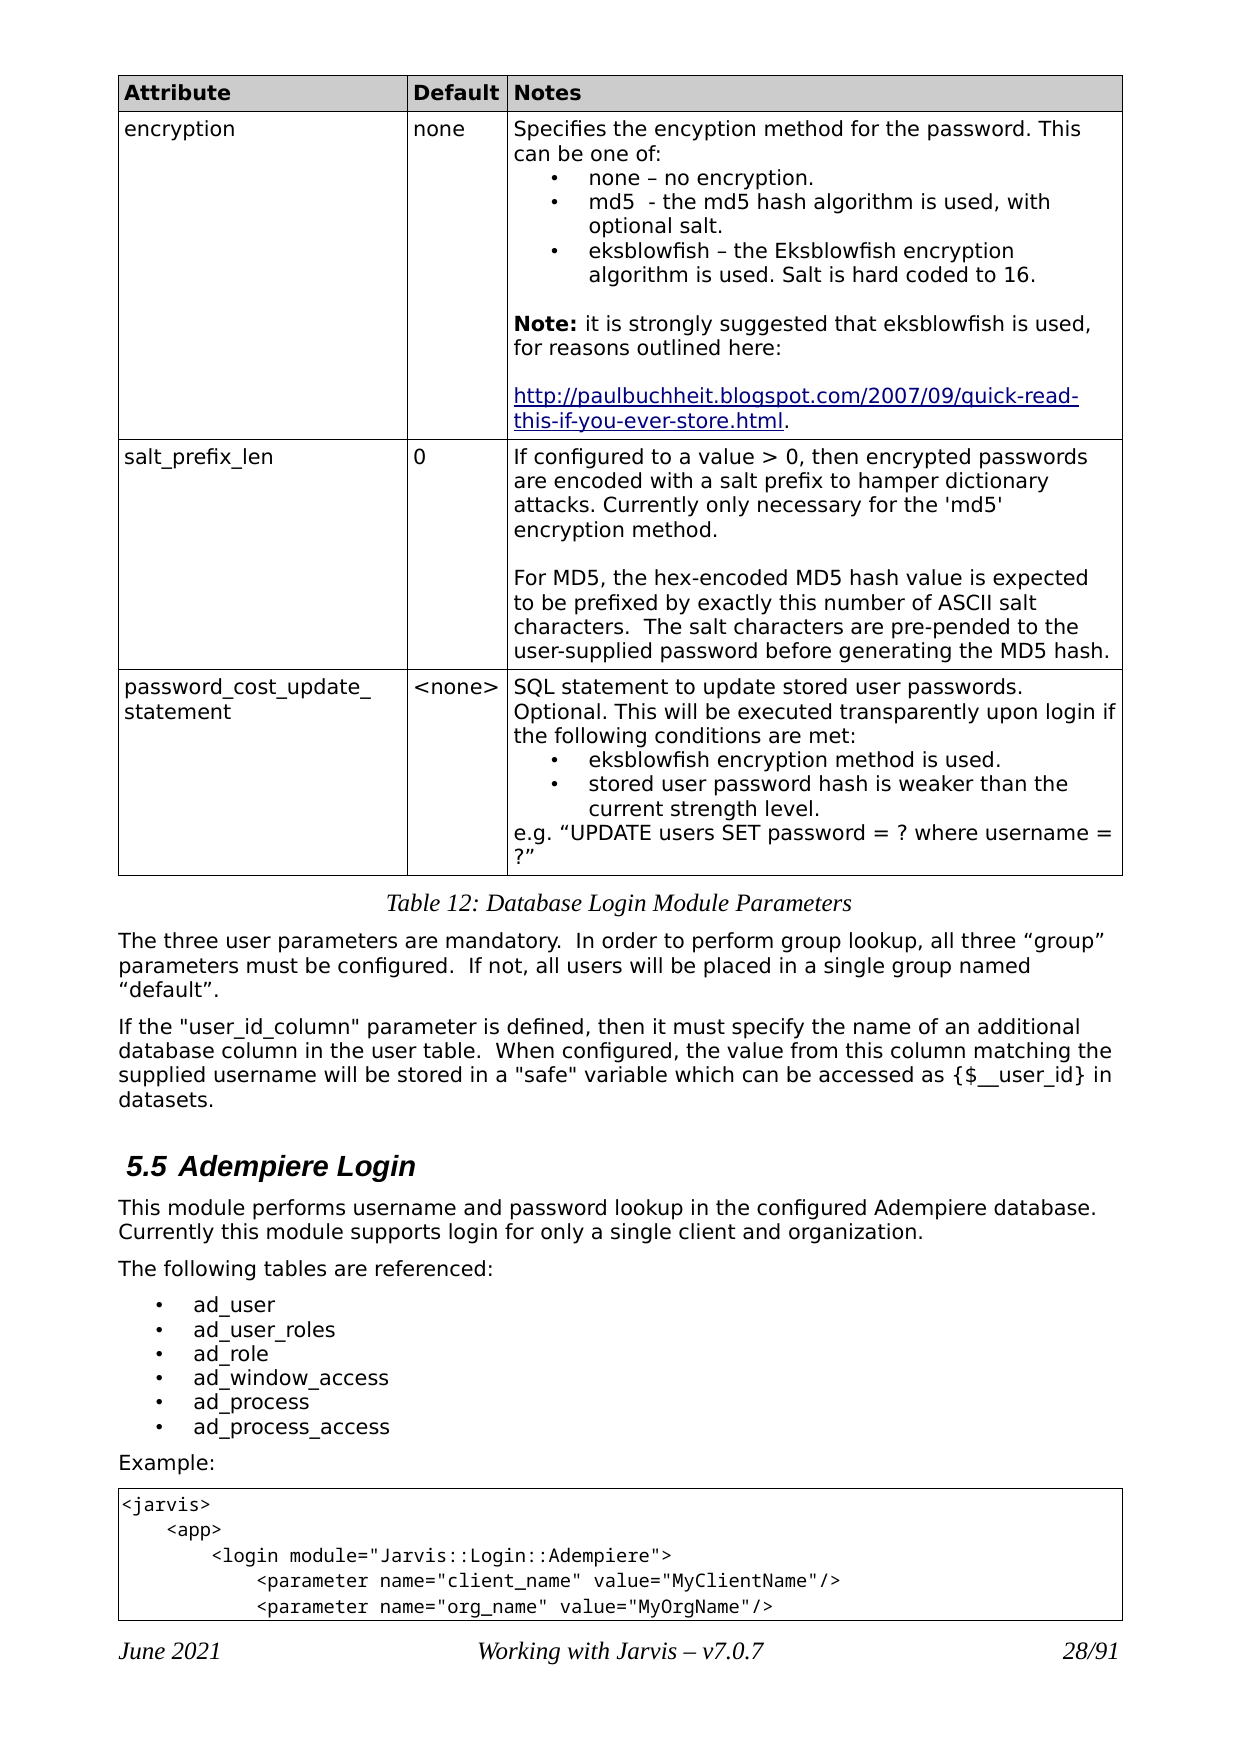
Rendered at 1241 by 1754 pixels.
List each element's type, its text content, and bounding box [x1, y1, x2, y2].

text Table 12: Database Login Module Parameters [118, 888, 1122, 917]
table_cell 0 [408, 440, 507, 669]
table_cell If configured to a value > 0, then encrypted passwords are encoded with a salt prefix to hamper dictionary attacks. Currently only necessary for the 'md5' encryption method. For MD5, the hex-encoded MD5 hash value is expected to be prefixed by exactly this number of ASCII salt characters. The salt characters are pre-pended to the user-supplied password before generating the MD5 hash. [508, 440, 1122, 669]
subtitle Adempiere Login [118, 1149, 1122, 1183]
table_cell encryption [119, 112, 407, 439]
table_cell <none> [408, 670, 507, 875]
text <parameter name="client_name" value="MyClientName"/> [119, 1565, 1122, 1590]
table_cell none [408, 112, 507, 439]
list ad_user [156, 1293, 1122, 1318]
text <parameter name="org_name" value="MyOrgName"/> [119, 1590, 1122, 1620]
table_cell password_cost_update_ statement [119, 670, 407, 875]
text <jarvis> [119, 1489, 1122, 1514]
text This module performs username and password lookup in the configured Adempiere database. Currently this module supports login for only a single client and organization. [118, 1196, 1122, 1244]
table_header Attribute [119, 76, 407, 111]
text The following tables are referenced: [118, 1257, 1122, 1281]
table_cell Specifies the encyption method for the password. This can be one of: none – no encryption. md5 - the md5 hash algorithm is used, with optional salt. eksblowfish – the Eksblowfish encryption algorithm is used. Salt is hard coded to 16. Note: it is strongly suggested that eksblowfish is used, for reasons outlined here: http://paulbuchheit.blogspot.com/2007/09/quick-read-this-if-you-ever-store.html. [508, 112, 1122, 439]
text If the "user_id_column" parameter is defined, then it must specify the name of an additional database column in the user table. When configured, the value from this column matching the supplied username will be stored in a "safe" variable which can be accessed as {$__user_id} in datasets. [118, 1015, 1122, 1112]
table_header Default [408, 76, 507, 111]
text Example: [118, 1451, 1122, 1476]
text <login module="Jarvis::Login::Adempiere"> [119, 1539, 1122, 1565]
list ad_process_access [156, 1415, 1122, 1439]
list ad_role [156, 1342, 1122, 1366]
table_cell salt_prefix_len [119, 440, 407, 669]
list ad_user_roles [156, 1318, 1122, 1342]
table_header Notes [508, 76, 1122, 111]
text <app> [119, 1514, 1122, 1539]
list ad_process [156, 1390, 1122, 1415]
text The three user parameters are mandatory. In order to perform group lookup, all three “group” parameters must be configured. If not, all users will be placed in a single group named “default”. [118, 929, 1122, 1002]
table_cell SQL statement to update stored user passwords. Optional. This will be executed transparently upon login if the following conditions are met: eksblowfish encryption method is used. stored user password hash is weaker than the current strength level. e.g. “UPDATE users SET password = ? where username = ?” [508, 670, 1122, 875]
list ad_window_access [156, 1366, 1122, 1390]
